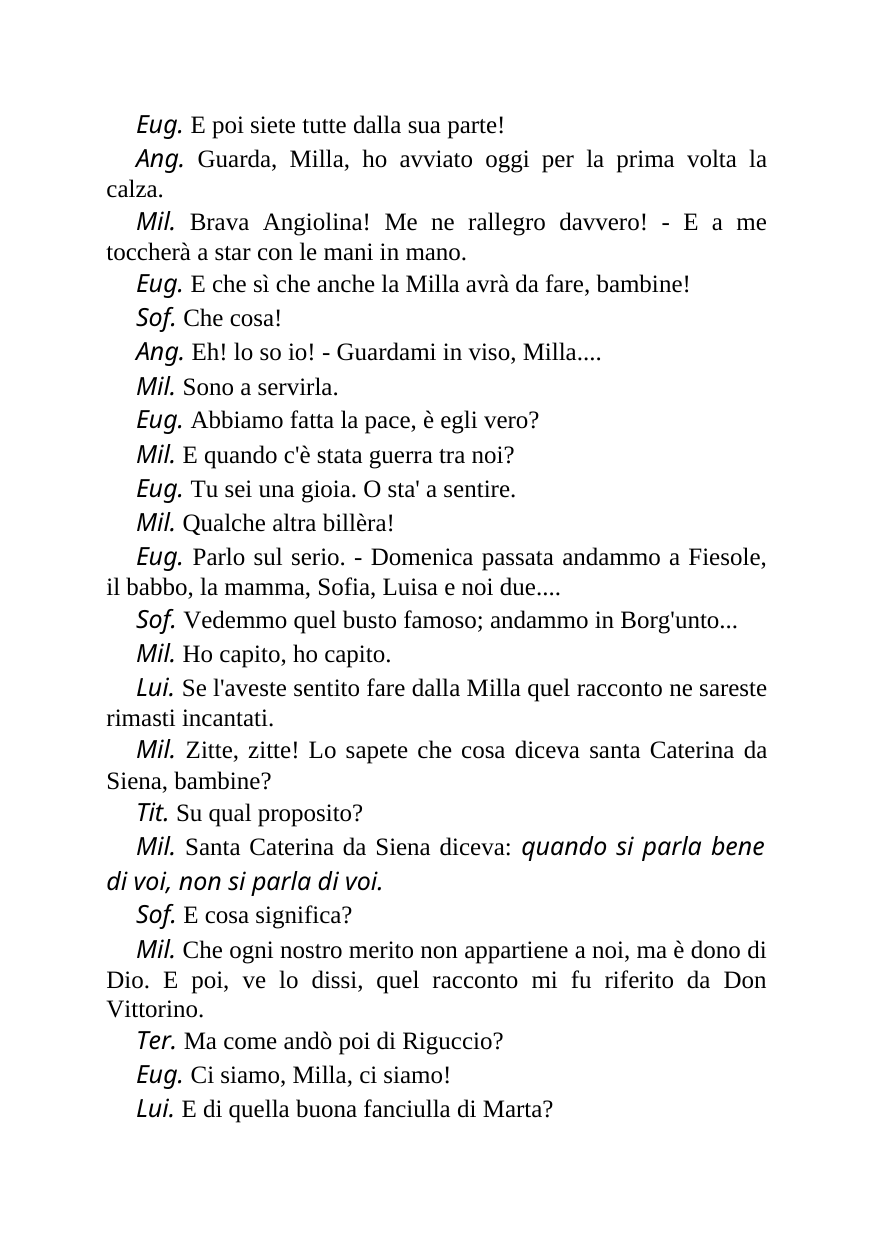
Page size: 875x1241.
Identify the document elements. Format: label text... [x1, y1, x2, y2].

text Mil. Santa Caterina da Siena diceva: quando si parla bene di voi, non si parla di voi. [106, 829, 768, 897]
text Tit. Su qual proposito? [106, 795, 768, 829]
text Eug. Abbiamo fatta la pace, è egli vero? [106, 402, 768, 436]
text Sof. E cosa significa? [106, 897, 768, 931]
text Ang. Guarda, Milla, ho avviato oggi per la prima volta la calza. [106, 140, 768, 203]
text Mil. Brava Angiolina! Me ne rallegro davvero! - E a me toccherà a star con le mani in mano. [106, 203, 768, 266]
text Mil. E quando c'è stata guerra tra noi? [106, 436, 768, 470]
text Mil. Ho capito, ho capito. [106, 635, 768, 669]
text Ang. Eh! lo so io! - Guardami in viso, Milla.... [106, 334, 768, 368]
text Ter. Ma come andò poi di Riguccio? [106, 1023, 768, 1057]
text Lui. E di quella buona fanciulla di Marta? [106, 1091, 768, 1125]
text Mil. Qualche altra billèra! [106, 504, 768, 538]
text Eug. E che sì che anche la Milla avrà da fare, bambine! [106, 266, 768, 300]
text Sof. Che cosa! [106, 300, 768, 334]
text Eug. Parlo sul serio. - Domenica passata andammo a Fiesole, il babbo, la mamma, Sofia, Luisa e noi due.... [106, 538, 768, 601]
text Mil. Che ogni nostro merito non appartiene a noi, ma è dono di Dio. E poi, ve lo dissi, quel racconto mi fu riferito da Don Vittorino. [106, 931, 768, 1023]
text Eug. Ci siamo, Milla, ci siamo! [106, 1057, 768, 1091]
text Eug. E poi siete tutte dalla sua parte! [106, 106, 768, 140]
text Mil. Sono a servirla. [106, 368, 768, 402]
text Eug. Tu sei una gioia. O sta' a sentire. [106, 470, 768, 504]
text Sof. Vedemmo quel busto famoso; andammo in Borg'unto... [106, 601, 768, 635]
text Mil. Zitte, zitte! Lo sapete che cosa diceva santa Caterina da Siena, bambine? [106, 732, 768, 795]
text Lui. Se l'aveste sentito fare dalla Milla quel racconto ne sareste rimasti incantati. [106, 669, 768, 732]
